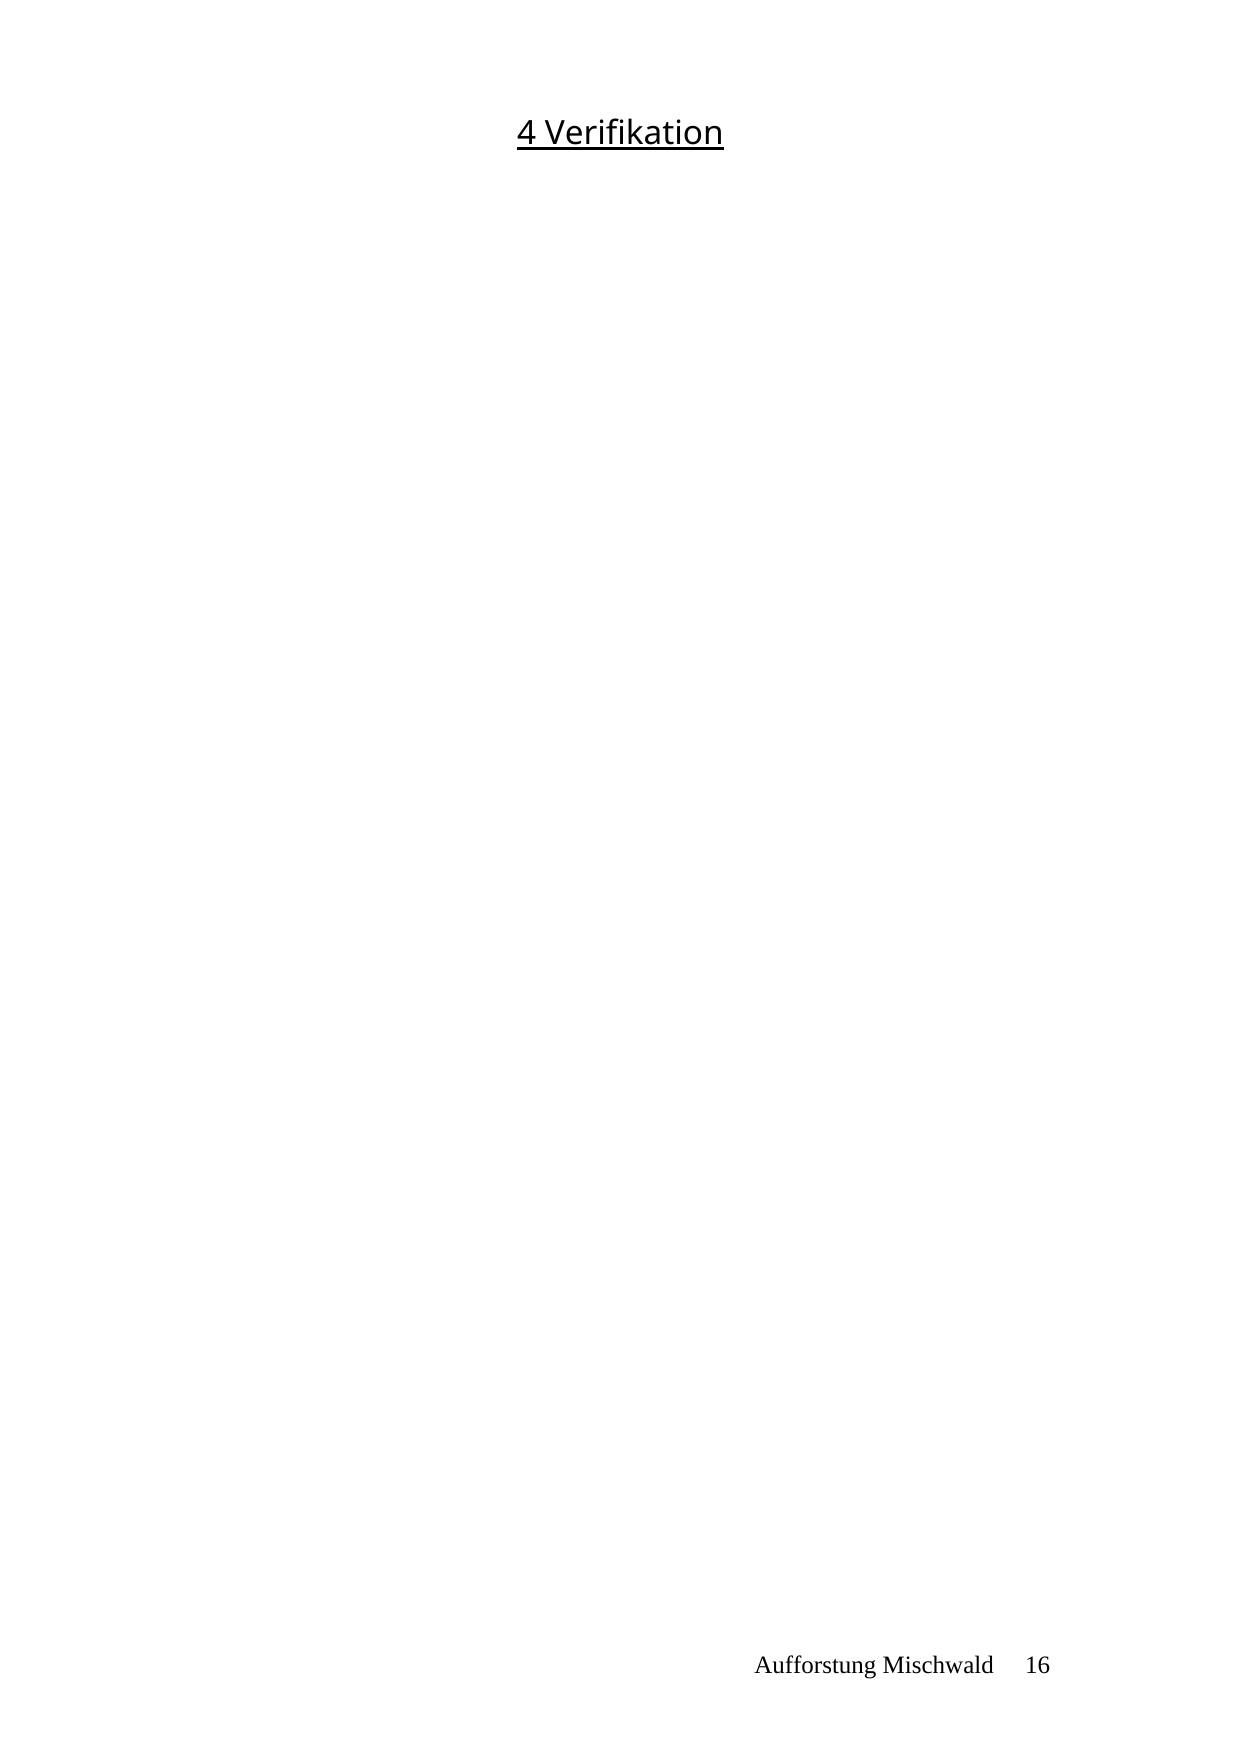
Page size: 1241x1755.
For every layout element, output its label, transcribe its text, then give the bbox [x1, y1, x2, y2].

subtitle 4 Verifikation [150, 109, 1090, 154]
